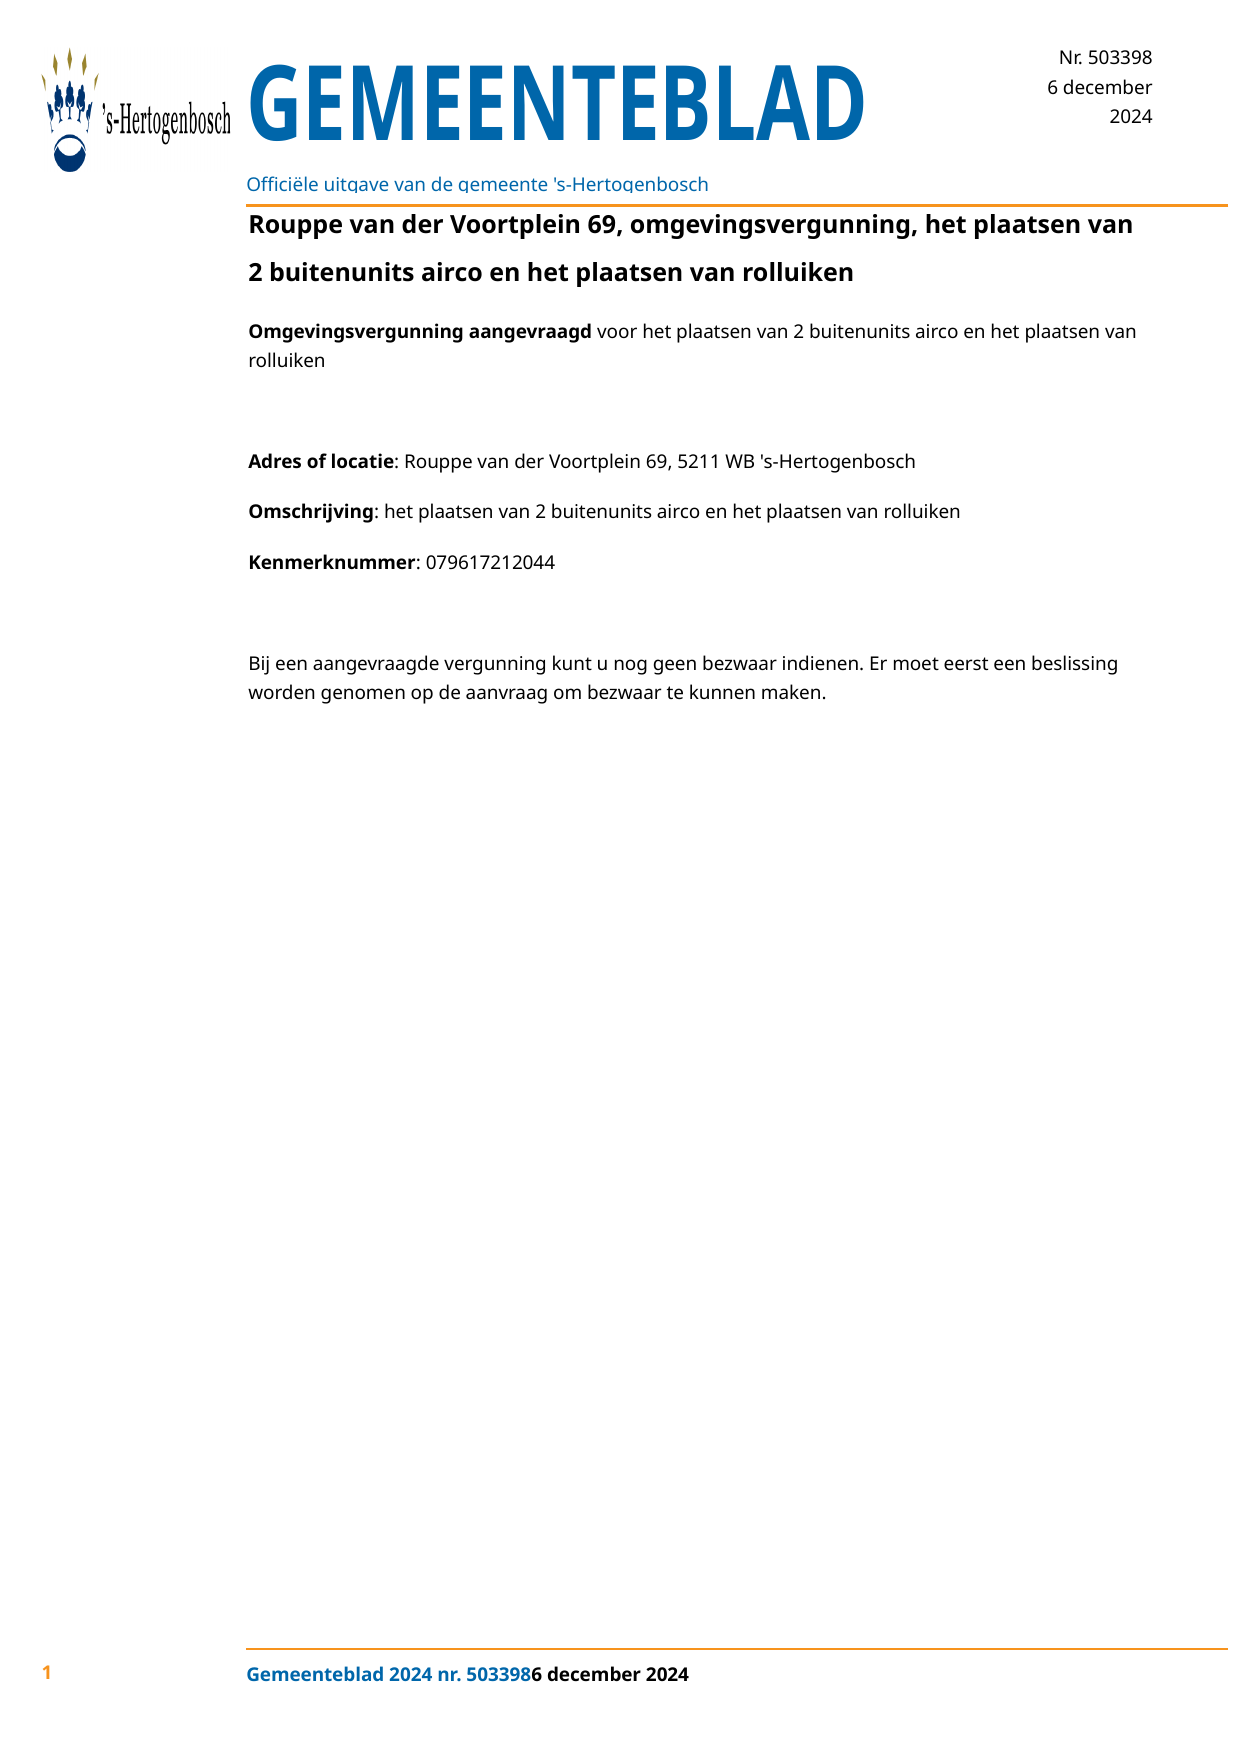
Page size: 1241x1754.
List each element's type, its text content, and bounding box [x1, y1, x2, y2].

text Kenmerknummer: 079617212044 [248, 549, 1152, 575]
text Omschrijving: het plaatsen van 2 buitenunits airco en het plaatsen van rolluiken [248, 499, 1152, 524]
text Omgevingsvergunning aangevraagd voor het plaatsen van 2 buitenunits airco en het plaatsen van rolluiken [248, 318, 1152, 373]
picture [41, 47, 231, 172]
text Adres of locatie: Rouppe van der Voortplein 69, 5211 WB 's-Hertogenbosch [248, 448, 1152, 474]
text Bij een aangevraagde vergunning kunt u nog geen bezwaar indienen. Er moet eerst een beslissing worden genomen op de aanvraag om bezwaar te kunnen maken. [248, 650, 1152, 705]
text Rouppe van der Voortplein 69, omgevingsvergunning, het plaatsen van 2 buitenunits airco en het plaatsen van rolluiken [248, 207, 1152, 288]
